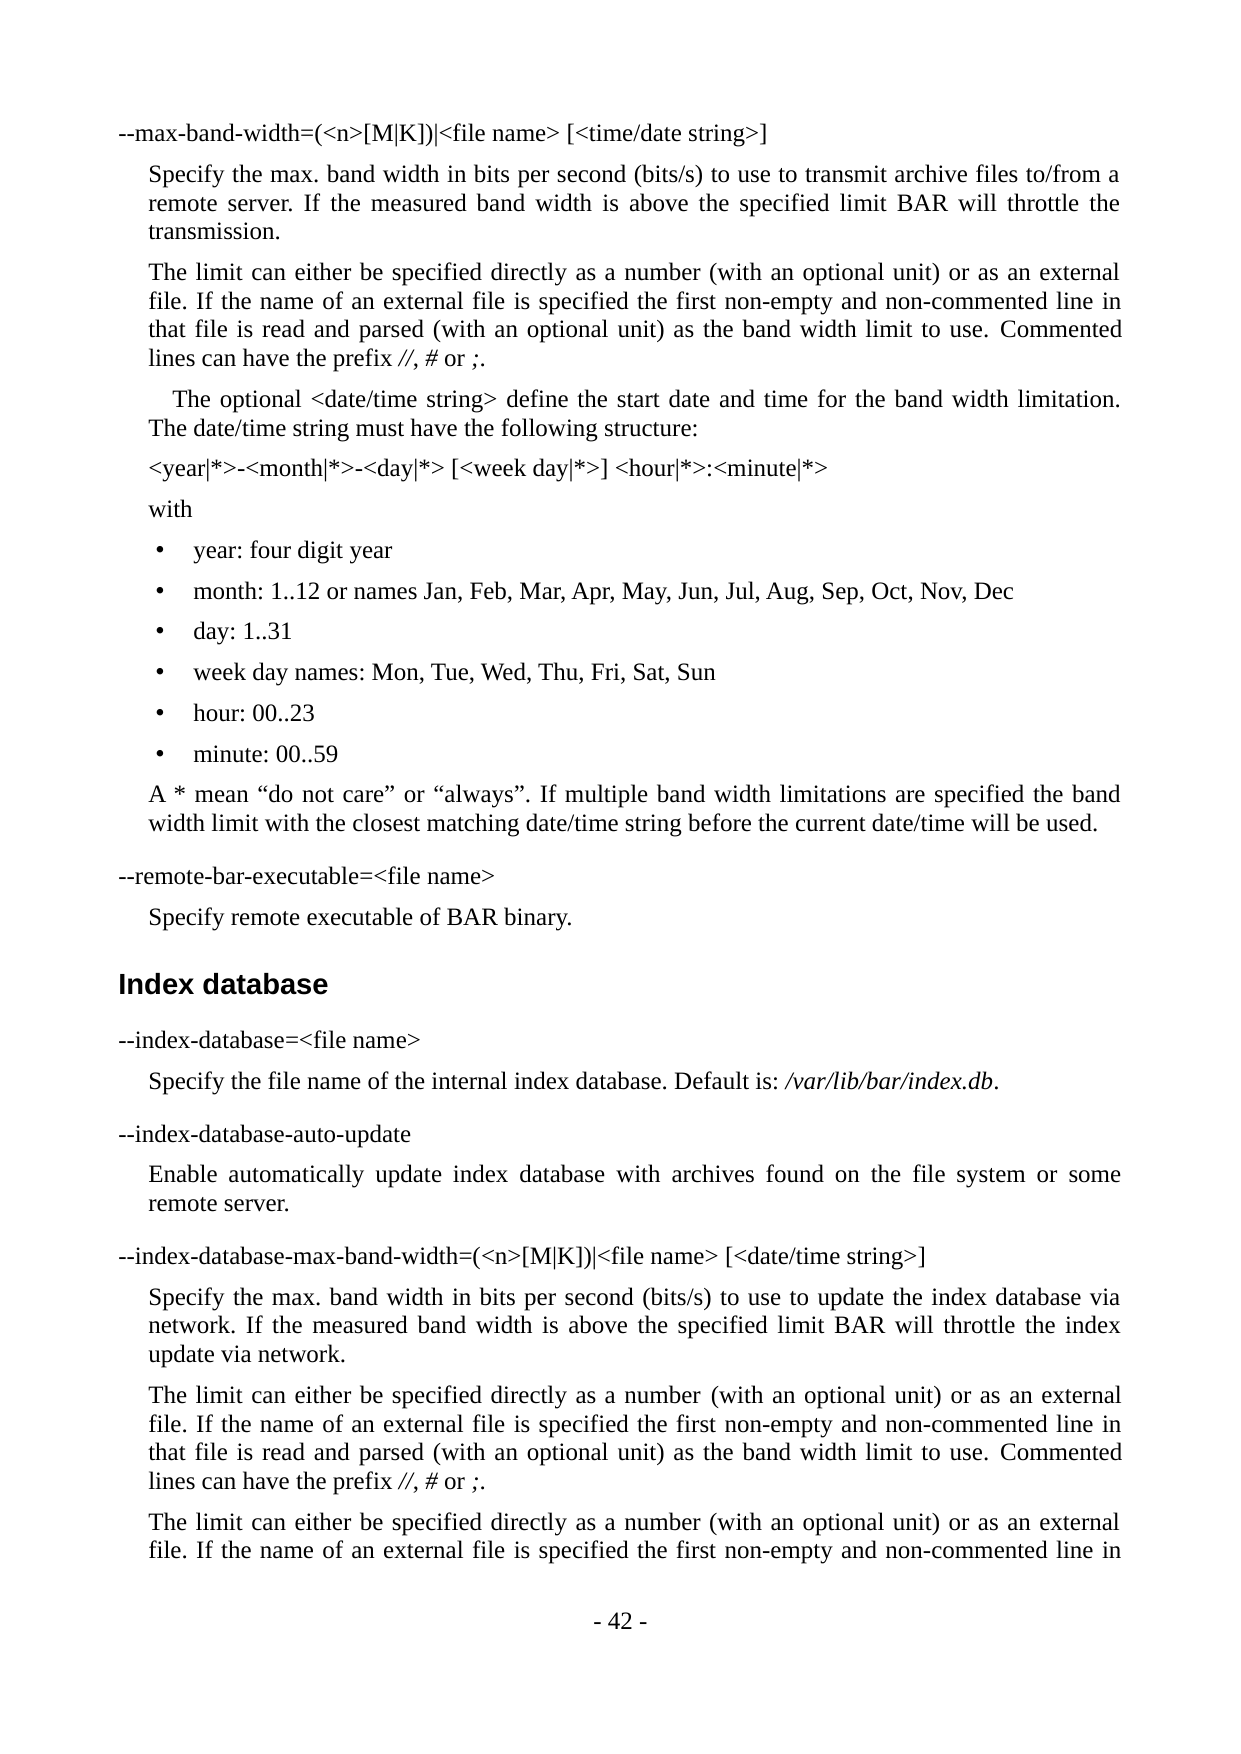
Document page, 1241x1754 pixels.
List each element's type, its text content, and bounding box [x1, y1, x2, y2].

text The limit can either be specified directly as a number (with an optional unit) or as an external file. If the name of an external file is specified the first non-empty and non-commented line in that file is read and parsed (with an optional unit) as the band width limit to use. Commented lines can have the prefix //, # or ;. [148, 1380, 1122, 1495]
title --remote-bar-executable=<file name> [118, 861, 1122, 889]
list day: 1..31 [156, 616, 1122, 645]
title --index-database-auto-update [118, 1119, 1122, 1147]
list year: four digit year [156, 535, 1122, 564]
list week day names: Mon, Tue, Wed, Thu, Fri, Sat, Sun [156, 657, 1122, 686]
subtitle Index database [118, 967, 1122, 1001]
title --index-database=<file name> [118, 1025, 1122, 1054]
text with [148, 494, 1122, 523]
text The optional <date/time string> define the start date and time for the band width limitation. The date/time string must have the following structure: [148, 384, 1122, 442]
text Specify the file name of the internal index database. Default is: /var/lib/bar/index.db. [148, 1066, 1122, 1095]
text Specify remote executable of BAR binary. [148, 902, 1122, 930]
list hour: 00..23 [156, 698, 1122, 727]
text The limit can either be specified directly as a number (with an optional unit) or as an external file. If the name of an external file is specified the first non-empty and non-commented line in [148, 1507, 1122, 1564]
text <year|*>-<month|*>-<day|*> [<week day|*>] <hour|*>:<minute|*> [148, 453, 1122, 482]
text A * mean “do not care” or “always”. If multiple band width limitations are specified the band width limit with the closest matching date/time string before the current date/time will be used. [148, 779, 1122, 837]
text The limit can either be specified directly as a number (with an optional unit) or as an external file. If the name of an external file is specified the first non-empty and non-commented line in that file is read and parsed (with an optional unit) as the band width limit to use. Commented lines can have the prefix //, # or ;. [148, 257, 1122, 372]
title --index-database-max-band-width=(<n>[M|K])|<file name> [<date/time string>] [118, 1241, 1122, 1270]
text Specify the max. band width in bits per second (bits/s) to use to transmit archive files to/from a remote server. If the measured band width is above the specified limit BAR will throttle the transmission. [148, 159, 1122, 245]
list minute: 00..59 [156, 739, 1122, 767]
text Specify the max. band width in bits per second (bits/s) to use to update the index database via network. If the measured band width is above the specified limit BAR will throttle the index update via network. [148, 1282, 1122, 1368]
title --max-band-width=(<n>[M|K])|<file name> [<time/date string>] [118, 118, 1122, 147]
list month: 1..12 or names Jan, Feb, Mar, Apr, May, Jun, Jul, Aug, Sep, Oct, Nov, Dec [156, 576, 1122, 604]
text Enable automatically update index database with archives found on the file system or some remote server. [148, 1159, 1122, 1217]
